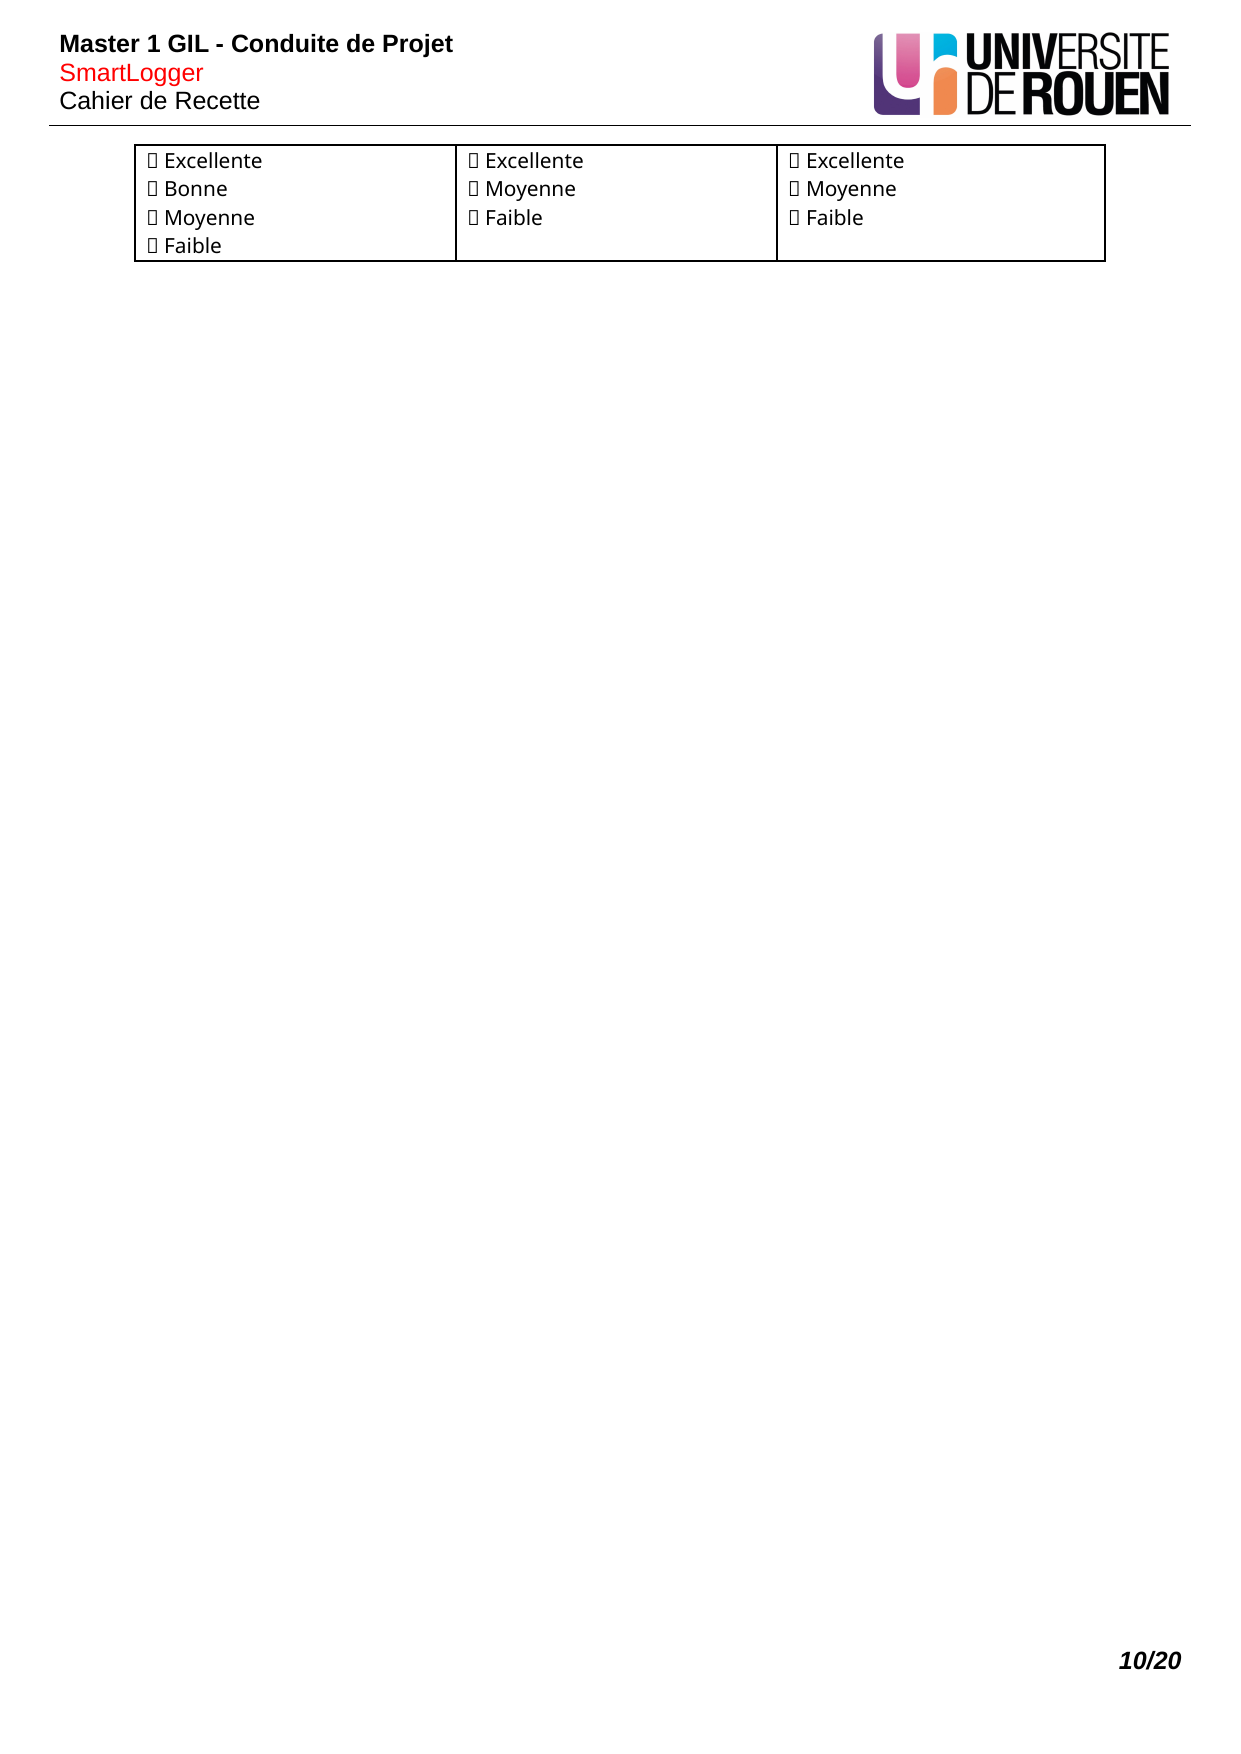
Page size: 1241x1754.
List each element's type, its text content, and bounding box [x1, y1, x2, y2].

table_cell  Excellente  Moyenne  Faible [778, 146, 1104, 259]
table_cell  Excellente  Bonne  Moyenne  Faible [136, 146, 455, 259]
table_cell  Excellente  Moyenne  Faible [457, 146, 776, 259]
picture [872, 32, 1170, 118]
